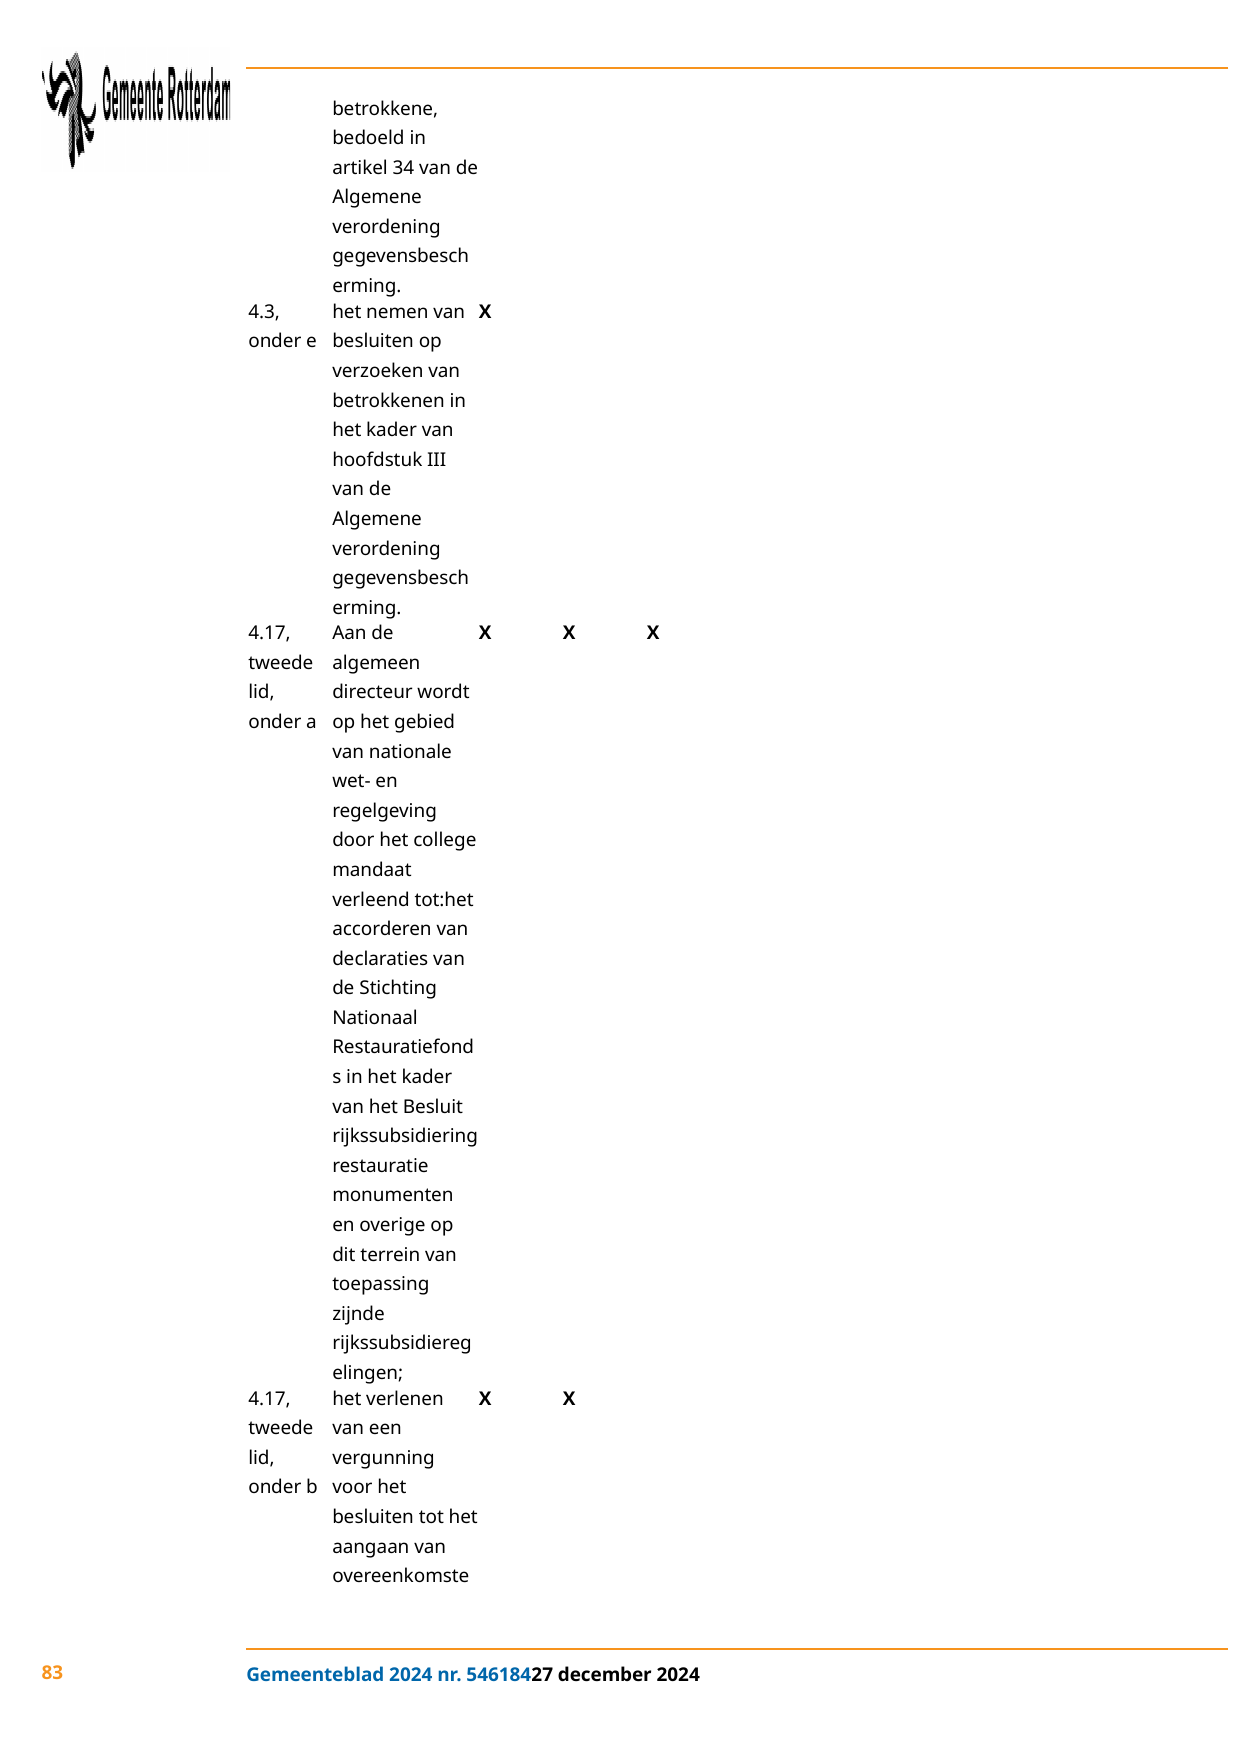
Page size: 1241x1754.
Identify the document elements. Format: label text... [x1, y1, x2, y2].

table_cell [248, 95, 332, 298]
table_cell [479, 95, 563, 298]
table_cell [815, 298, 899, 619]
table_cell [983, 298, 1067, 619]
table_cell [647, 95, 815, 298]
table_cell X [563, 1385, 647, 1588]
table_cell [1068, 298, 1152, 619]
table_cell X [479, 620, 563, 1385]
table_cell [899, 1385, 983, 1588]
table_cell betrokkene, bedoeld in artikel 34 van de Algemene verordening gegevensbescherming. [332, 95, 478, 298]
table_cell [815, 620, 899, 1385]
table_cell [899, 95, 983, 298]
table_cell [1068, 95, 1152, 298]
table_cell het nemen van besluiten op verzoeken van betrokkenen in het kader van hoofdstuk III van de Algemene verordening gegevensbescherming. [332, 298, 478, 619]
table_cell [899, 298, 983, 619]
table_cell [1068, 1385, 1152, 1588]
table_cell [647, 298, 815, 619]
table_cell [815, 1385, 899, 1588]
table_cell [983, 620, 1067, 1385]
picture [41, 47, 231, 172]
table_cell [983, 95, 1067, 298]
table_cell [647, 1385, 815, 1588]
table_cell 4.17, tweede lid, onder a [248, 620, 332, 1385]
table_cell X [647, 620, 815, 1385]
table_cell [563, 298, 647, 619]
table_cell X [479, 298, 563, 619]
table_cell [563, 95, 647, 298]
table_cell Aan de algemeen directeur wordt op het gebied van nationale wet- en regelgeving door het college mandaat verleend tot:het accorderen van declaraties van de Stichting Nationaal Restauratiefonds in het kader van het Besluit rijkssubsidiering restauratie monumenten en overige op dit terrein van toepassing zijnde rijkssubsidieregelingen; [332, 620, 478, 1385]
table_cell [899, 620, 983, 1385]
table_cell 4.3, onder e [248, 298, 332, 619]
table_cell 4.17, tweede lid, onder b [248, 1385, 332, 1588]
table_cell [1068, 620, 1152, 1385]
table_cell [983, 1385, 1067, 1588]
table_cell [815, 95, 899, 298]
table_cell X [563, 620, 647, 1385]
table_cell het verlenen van een vergunning voor het besluiten tot het aangaan van overeenkomste [332, 1385, 478, 1588]
table_cell X [479, 1385, 563, 1588]
